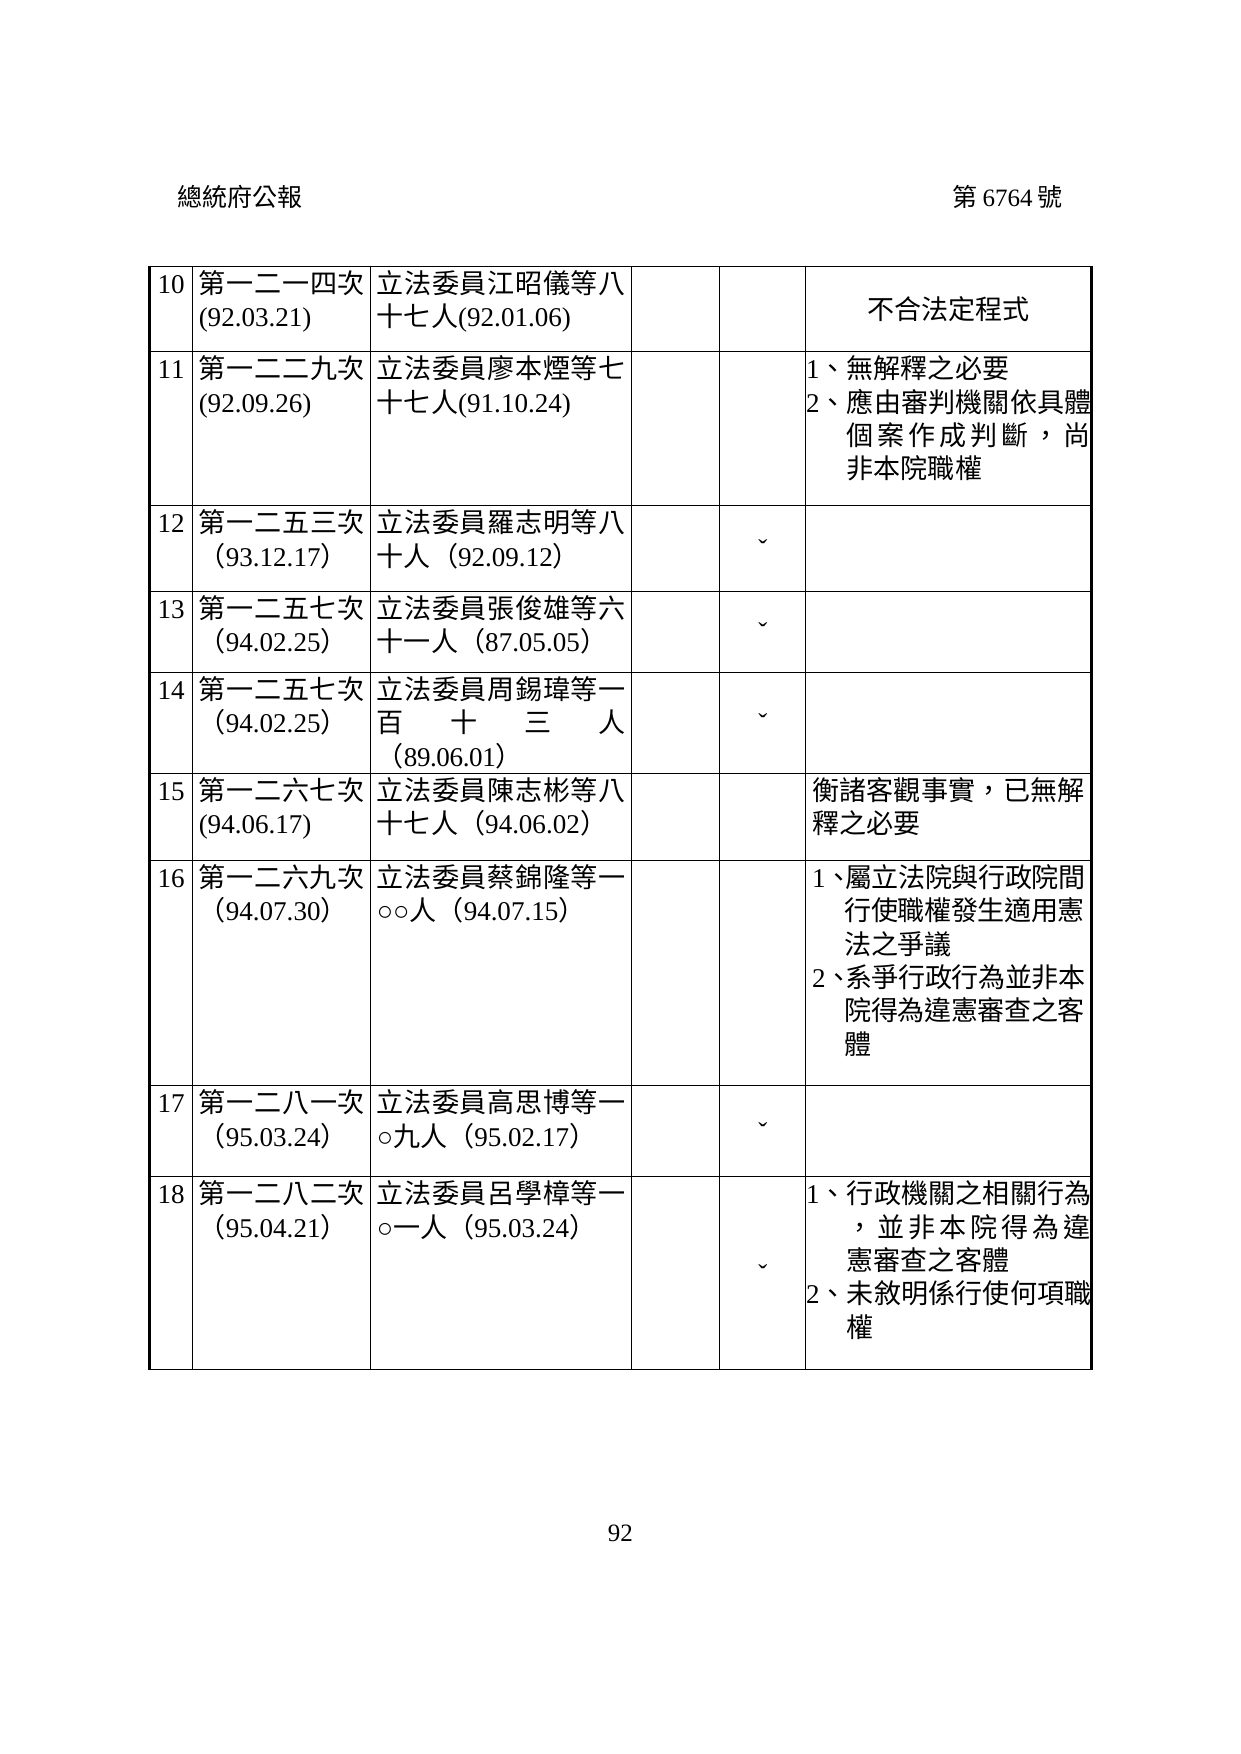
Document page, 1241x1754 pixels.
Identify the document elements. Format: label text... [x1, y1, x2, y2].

table_cell [720, 861, 805, 1085]
table_cell [806, 673, 1090, 773]
table_cell 第一二八二次（95.04.21） [193, 1177, 370, 1369]
table_cell ˇ [720, 673, 805, 773]
table_cell 立法委員高思博等一○九人（95.02.17） [371, 1086, 631, 1176]
table_cell 立法委員陳志彬等八十七人（94.06.02） [371, 774, 631, 860]
table_cell [632, 861, 719, 1085]
table_cell 衡諸客觀事實，已無解釋之必要 [806, 774, 1090, 860]
table_cell [720, 774, 805, 860]
table_cell 第一二一四次(92.03.21) [193, 267, 370, 351]
table_cell 1、屬立法院與行政院間行使職權發生適用憲法之爭議 2、系爭行政行為並非本院得為違憲審查之客體 [806, 861, 1090, 1085]
table_cell 立法委員廖本煙等七十七人(91.10.24) [371, 352, 631, 505]
table_cell [632, 592, 719, 672]
table_cell [632, 267, 719, 351]
table_cell [806, 592, 1090, 672]
table_cell 12 [151, 506, 192, 591]
table_cell 立法委員江昭儀等八十七人(92.01.06) [371, 267, 631, 351]
table_cell 第一二五七次（94.02.25） [193, 673, 370, 773]
table_cell [632, 352, 719, 505]
table_cell 第一二八一次（95.03.24） [193, 1086, 370, 1176]
table_cell [720, 352, 805, 505]
table_cell ˇ [720, 1177, 805, 1369]
table_cell 立法委員呂學樟等一○一人（95.03.24） [371, 1177, 631, 1369]
table_cell 18 [151, 1177, 192, 1369]
table_cell 15 [151, 774, 192, 860]
table_cell [632, 1177, 719, 1369]
table_cell 13 [151, 592, 192, 672]
table_cell 14 [151, 673, 192, 773]
table_cell 17 [151, 1086, 192, 1176]
table_cell [720, 267, 805, 351]
table_cell ˇ [720, 592, 805, 672]
table_cell 第一二二九次(92.09.26) [193, 352, 370, 505]
table_cell 立法委員蔡錦隆等一○○人（94.07.15） [371, 861, 631, 1085]
table_cell [632, 1086, 719, 1176]
table_cell [632, 774, 719, 860]
table_cell 不合法定程式 [806, 267, 1090, 351]
table_cell [806, 1086, 1090, 1176]
table_cell [632, 673, 719, 773]
table_cell 立法委員張俊雄等六十一人（87.05.05） [371, 592, 631, 672]
table_cell 第一二五七次（94.02.25） [193, 592, 370, 672]
table_cell [632, 506, 719, 591]
table_cell 立法委員周錫瑋等一百十三人（89.06.01） [371, 673, 631, 773]
table_cell ˇ [720, 1086, 805, 1176]
table_cell 第一二六九次（94.07.30） [193, 861, 370, 1085]
table_cell [806, 506, 1090, 591]
table_cell 16 [151, 861, 192, 1085]
table_cell 10 [151, 267, 192, 351]
table_cell 第一二五三次（93.12.17） [193, 506, 370, 591]
table_cell ˇ [720, 506, 805, 591]
table_cell 1、無解釋之必要 2、應由審判機關依具體個案作成判斷，尚非本院職權 [806, 352, 1090, 505]
table_cell 立法委員羅志明等八十人（92.09.12） [371, 506, 631, 591]
table_cell 第一二六七次(94.06.17) [193, 774, 370, 860]
table_cell 11 [151, 352, 192, 505]
table_cell 1、行政機關之相關行為，並非本院得為違憲審查之客體 2、未敘明係行使何項職權 [806, 1177, 1090, 1369]
